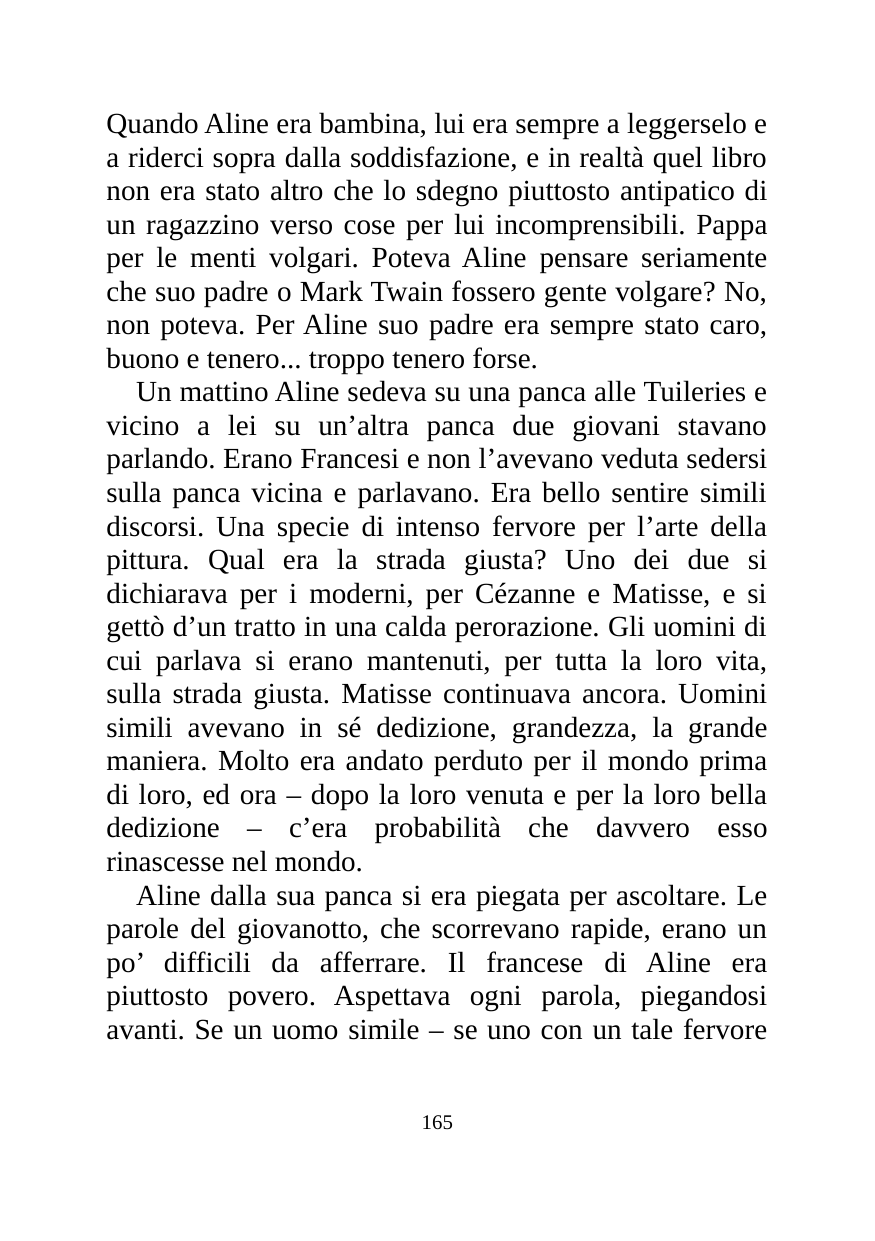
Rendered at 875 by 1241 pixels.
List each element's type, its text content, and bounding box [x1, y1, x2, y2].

text Aline dalla sua panca si era piegata per ascoltare. Le parole del giovanotto, che scorrevano rapide, erano un po’ difficili da afferrare. Il francese di Aline era piuttosto povero. Aspettava ogni parola, piegandosi avanti. Se un uomo simile – se uno con un tale fervore [106, 878, 768, 1045]
text Un mattino Aline sedeva su una panca alle Tuileries e vicino a lei su un’altra panca due giovani stavano parlando. Erano Francesi e non l’avevano veduta sedersi sulla panca vicina e parlavano. Era bello sentire simili discorsi. Una specie di intenso fervore per l’arte della pittura. Qual era la strada giusta? Uno dei due si dichiarava per i moderni, per Cézanne e Matisse, e si gettò d’un tratto in una calda perorazione. Gli uomini di cui parlava si erano mantenuti, per tutta la loro vita, sulla strada giusta. Matisse continuava ancora. Uomini simili avevano in sé dedizione, grandezza, la grande maniera. Molto era andato perduto per il mondo prima di loro, ed ora – dopo la loro venuta e per la loro bella dedizione – c’era probabilità che davvero esso rinascesse nel mondo. [106, 374, 768, 878]
text Quando Aline era bambina, lui era sempre a leggerselo e a riderci sopra dalla soddisfazione, e in realtà quel libro non era stato altro che lo sdegno piuttosto antipatico di un ragazzino verso cose per lui incomprensibili. Pappa per le menti volgari. Poteva Aline pensare seriamente che suo padre o Mark Twain fossero gente volgare? No, non poteva. Per Aline suo padre era sempre stato caro, buono e tenero... troppo tenero forse. [106, 106, 768, 374]
